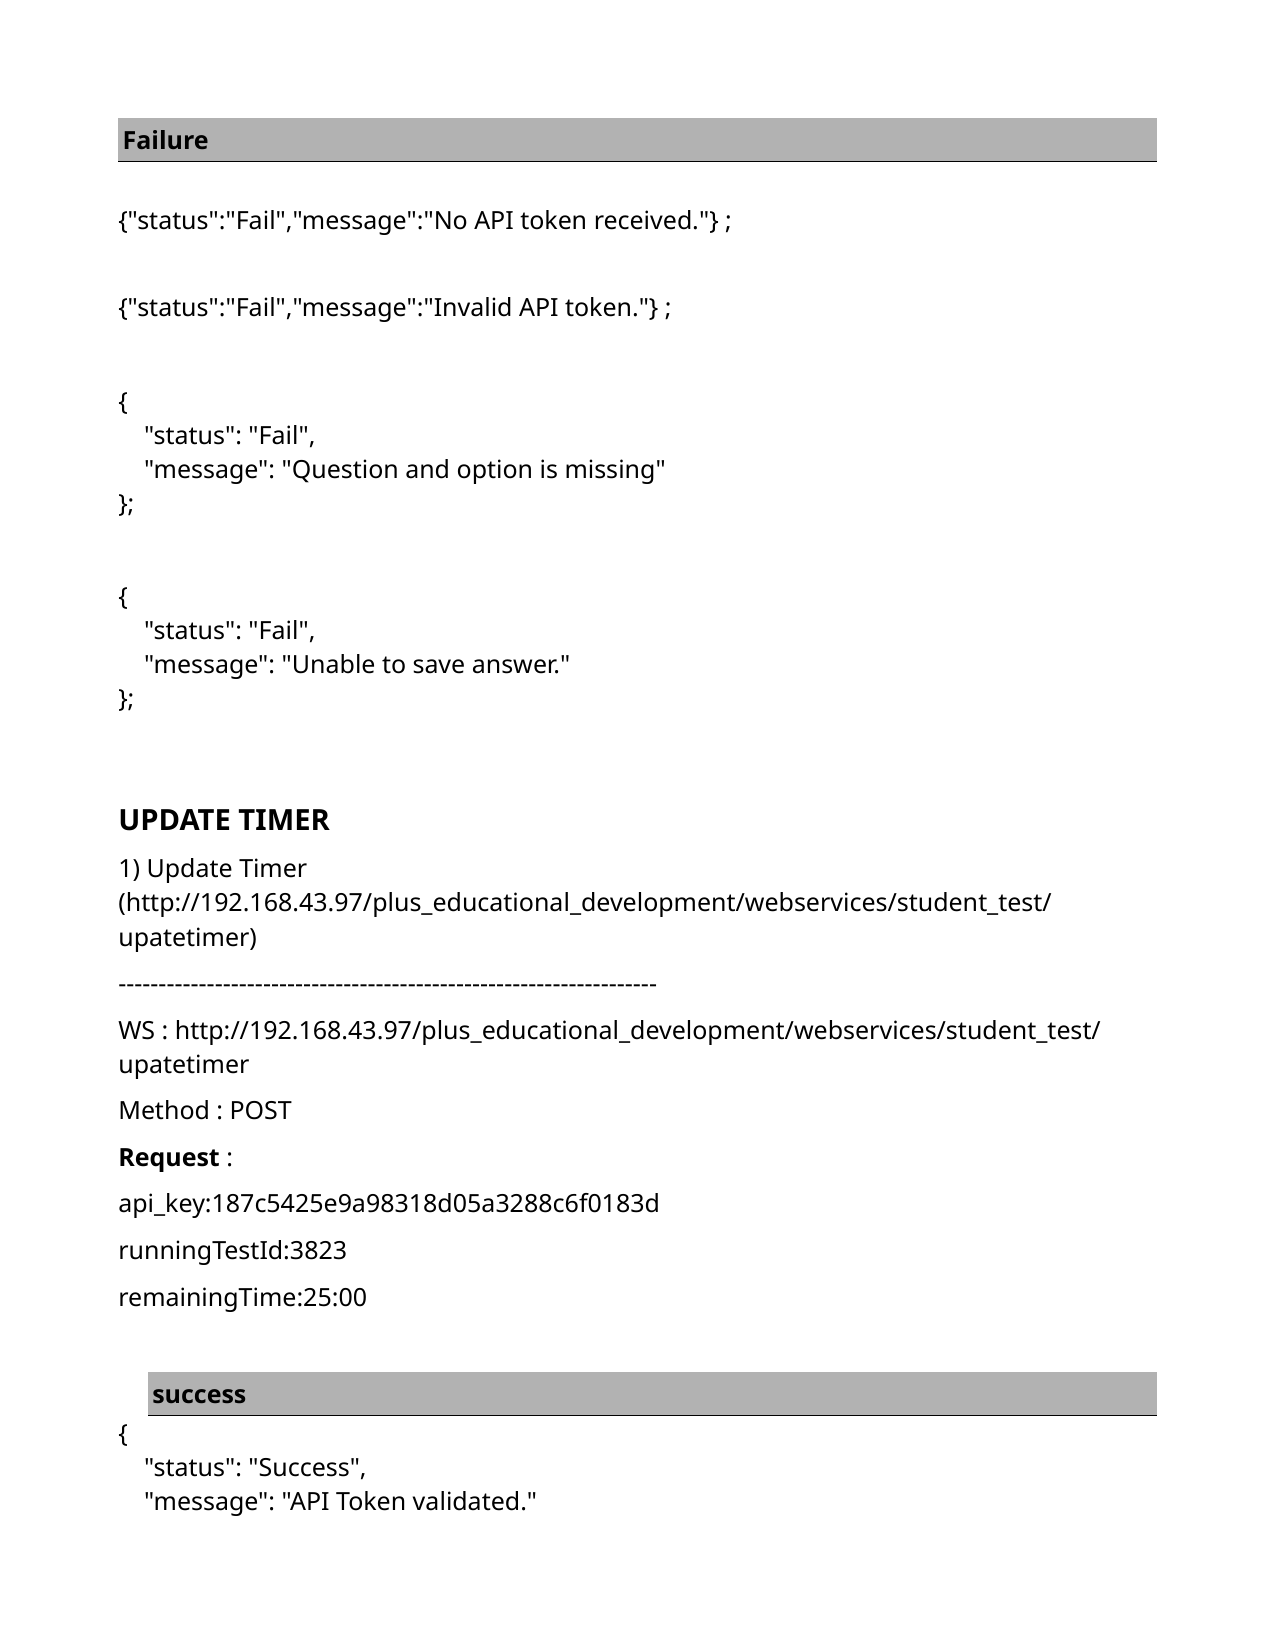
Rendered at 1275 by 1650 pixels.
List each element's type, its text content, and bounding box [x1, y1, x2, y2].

text ------------------------------------------------------------------- [118, 966, 1157, 1000]
text {"status":"Fail","message":"Invalid API token."} ; [118, 290, 1157, 324]
text {"status":"Fail","message":"No API token received."} ; [118, 202, 1157, 236]
text WS : http://192.168.43.97/plus_educational_development/webservices/student_test/upatetimer [118, 1012, 1157, 1080]
text { "status": "Success", "message": "API Token validated." [118, 1415, 1157, 1517]
text 1) Update Timer (http://192.168.43.97/plus_educational_development/webservices/student_test/upatetimer) [118, 851, 1157, 953]
text Method : POST [118, 1093, 1157, 1127]
text success [148, 1372, 1157, 1415]
text { "status": "Fail", "message": "Unable to save answer." }; [118, 578, 1157, 715]
text remainingTime:25:00 [118, 1279, 1157, 1313]
text Request : [118, 1139, 1157, 1173]
subtitle Update timer [118, 799, 1157, 838]
text { "status": "Fail", "message": "Question and option is missing" }; [118, 383, 1157, 519]
text api_key:187c5425e9a98318d05a3288c6f0183d [118, 1186, 1157, 1220]
text runningTestId:3823 [118, 1233, 1157, 1267]
text Failure [118, 118, 1157, 161]
